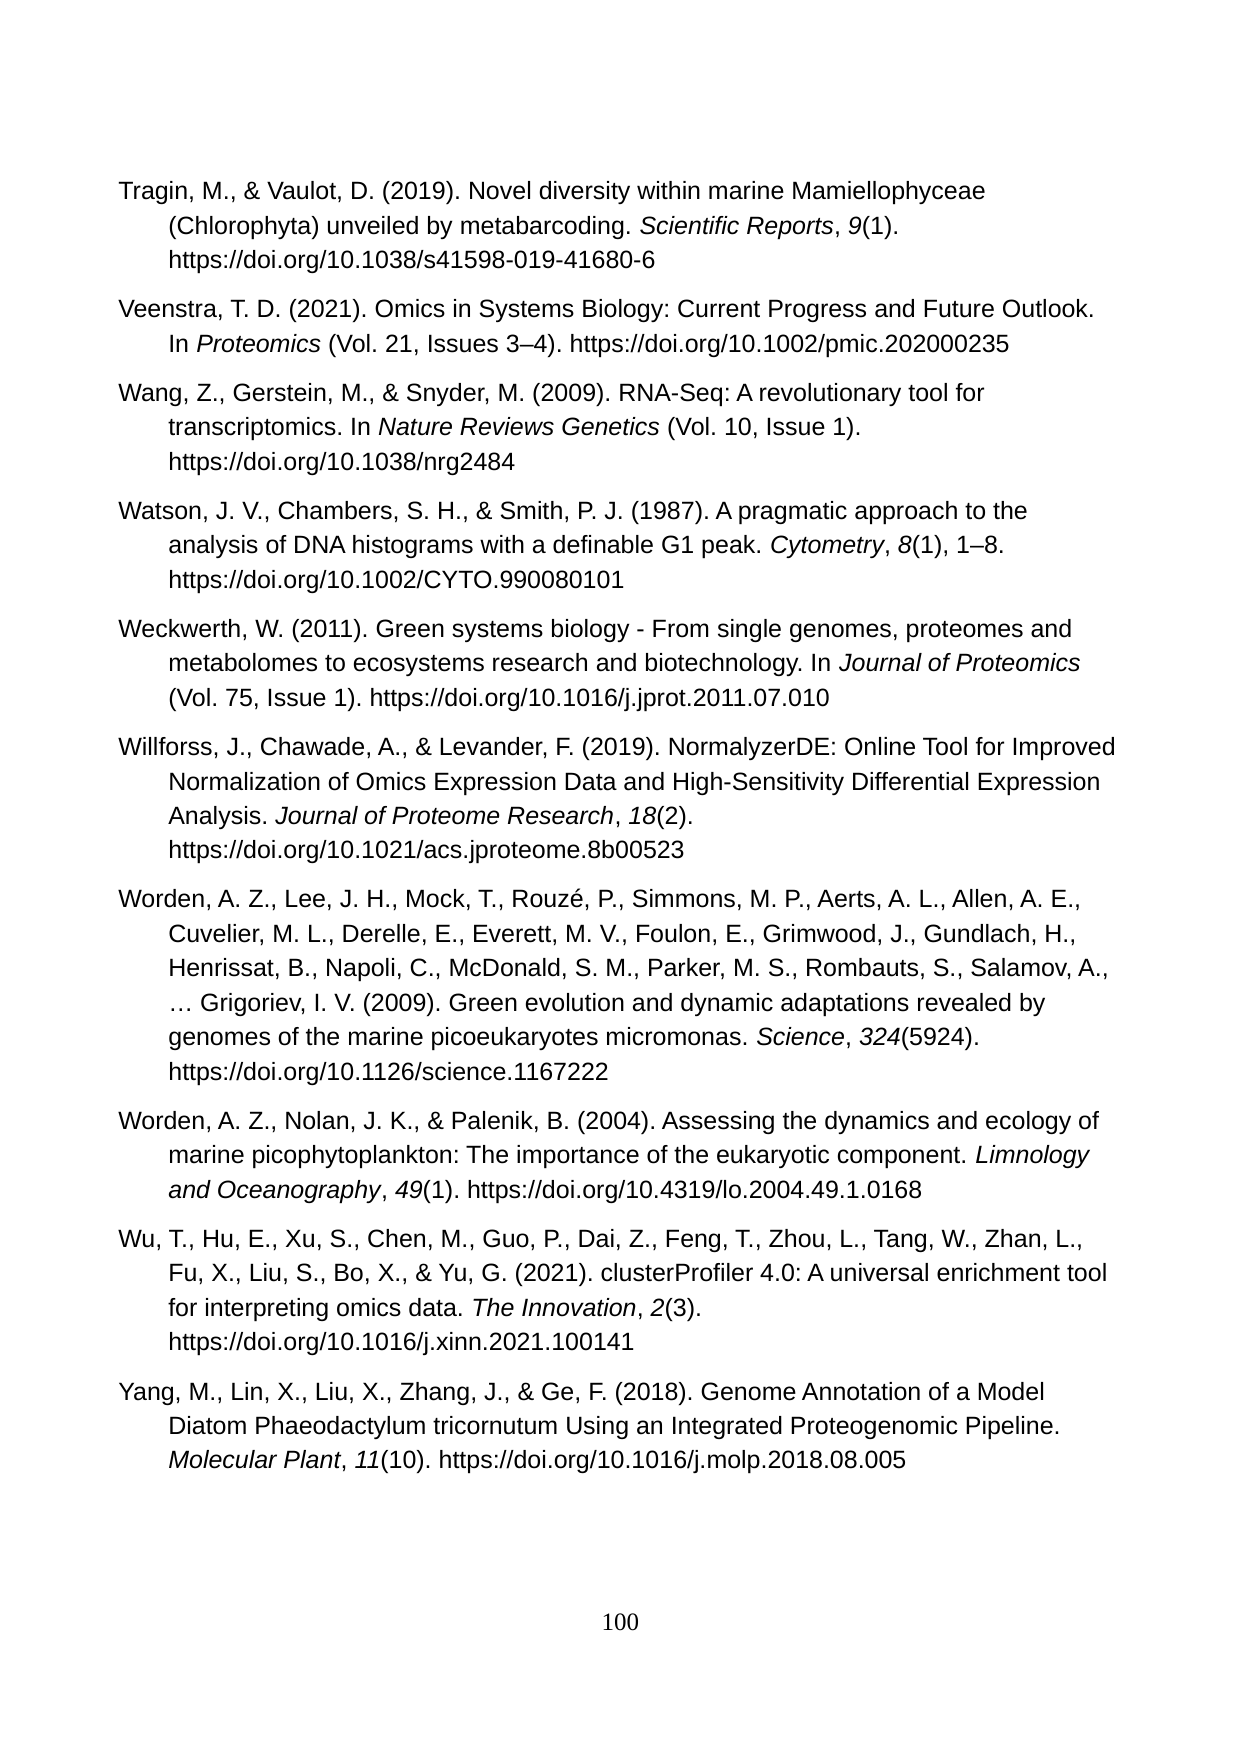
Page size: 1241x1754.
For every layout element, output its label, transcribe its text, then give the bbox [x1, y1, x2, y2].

text Tragin, M., & Vaulot, D. (2019). Novel diversity within marine Mamiellophyceae (Chlorophyta) unveiled by metabarcoding. Scientific Reports, 9(1). https://doi.org/10.1038/s41598-019-41680-6 [118, 176, 1122, 274]
text Willforss, J., Chawade, A., & Levander, F. (2019). NormalyzerDE: Online Tool for Improved Normalization of Omics Expression Data and High-Sensitivity Differential Expression Analysis. Journal of Proteome Research, 18(2). https://doi.org/10.1021/acs.jproteome.8b00523 [118, 732, 1122, 864]
text Watson, J. V., Chambers, S. H., & Smith, P. J. (1987). A pragmatic approach to the analysis of DNA histograms with a definable G1 peak. Cytometry, 8(1), 1–8. https://doi.org/10.1002/CYTO.990080101 [118, 496, 1122, 594]
text Worden, A. Z., Lee, J. H., Mock, T., Rouzé, P., Simmons, M. P., Aerts, A. L., Allen, A. E., Cuvelier, M. L., Derelle, E., Everett, M. V., Foulon, E., Grimwood, J., Gundlach, H., Henrissat, B., Napoli, C., McDonald, S. M., Parker, M. S., Rombauts, S., Salamov, A., … Grigoriev, I. V. (2009). Green evolution and dynamic adaptations revealed by genomes of the marine picoeukaryotes micromonas. Science, 324(5924). https://doi.org/10.1126/science.1167222 [118, 884, 1122, 1086]
text Wang, Z., Gerstein, M., & Snyder, M. (2009). RNA-Seq: A revolutionary tool for transcriptomics. In Nature Reviews Genetics (Vol. 10, Issue 1). https://doi.org/10.1038/nrg2484 [118, 378, 1122, 476]
text Worden, A. Z., Nolan, J. K., & Palenik, B. (2004). Assessing the dynamics and ecology of marine picophytoplankton: The importance of the eukaryotic component. Limnology and Oceanography, 49(1). https://doi.org/10.4319/lo.2004.49.1.0168 [118, 1106, 1122, 1204]
text Veenstra, T. D. (2021). Omics in Systems Biology: Current Progress and Future Outlook. In Proteomics (Vol. 21, Issues 3–4). https://doi.org/10.1002/pmic.202000235 [118, 294, 1122, 358]
text Wu, T., Hu, E., Xu, S., Chen, M., Guo, P., Dai, Z., Feng, T., Zhou, L., Tang, W., Zhan, L., Fu, X., Liu, S., Bo, X., & Yu, G. (2021). clusterProfiler 4.0: A universal enrichment tool for interpreting omics data. The Innovation, 2(3). https://doi.org/10.1016/j.xinn.2021.100141 [118, 1224, 1122, 1356]
text Yang, M., Lin, X., Liu, X., Zhang, J., & Ge, F. (2018). Genome Annotation of a Model Diatom Phaeodactylum tricornutum Using an Integrated Proteogenomic Pipeline. Molecular Plant, 11(10). https://doi.org/10.1016/j.molp.2018.08.005 [118, 1376, 1122, 1474]
text Weckwerth, W. (2011). Green systems biology - From single genomes, proteomes and metabolomes to ecosystems research and biotechnology. In Journal of Proteomics (Vol. 75, Issue 1). https://doi.org/10.1016/j.jprot.2011.07.010 [118, 614, 1122, 712]
